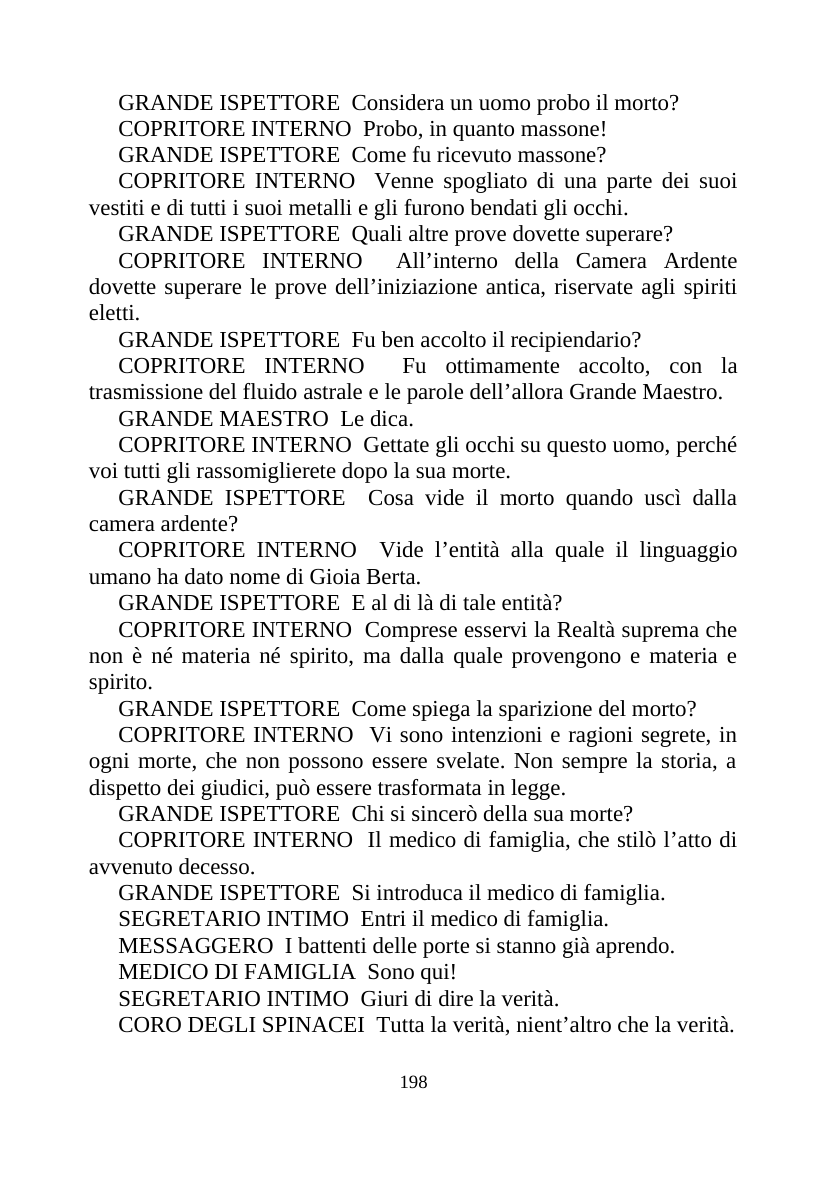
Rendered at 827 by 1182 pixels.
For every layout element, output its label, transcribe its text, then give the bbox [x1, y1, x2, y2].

text COPRITORE INTERNO Vi sono intenzioni e ragioni segrete, in ogni morte, che non possono essere svelate. Non sempre la storia, a dispetto dei giudici, può essere trasformata in legge. [89, 721, 738, 800]
text GRANDE ISPETTORE Quali altre prove dovette superare? [89, 220, 738, 247]
text MESSAGGERO I battenti delle porte si stanno già aprendo. [89, 932, 738, 958]
text SEGRETARIO INTIMO Entri il medico di famiglia. [89, 906, 738, 932]
text COPRITORE INTERNO Gettate gli occhi su questo uomo, perché voi tutti gli rassomiglierete dopo la sua morte. [89, 431, 738, 484]
text GRANDE ISPETTORE E al di là di tale entità? [89, 589, 738, 616]
text COPRITORE INTERNO Venne spogliato di una parte dei suoi vestiti e di tutti i suoi metalli e gli furono bendati gli occhi. [89, 168, 738, 220]
text GRANDE ISPETTORE Chi si sincerò della sua morte? [89, 800, 738, 826]
text COPRITORE INTERNO Comprese esservi la Realtà suprema che non è né materia né spirito, ma dalla quale provengono e materia e spirito. [89, 616, 738, 695]
text MEDICO DI FAMIGLIA Sono qui! [89, 958, 738, 984]
text COPRITORE INTERNO Fu ottimamente accolto, con la trasmissione del fluido astrale e le parole dell’allora Grande Maestro. [89, 352, 738, 405]
text GRANDE ISPETTORE Come spiega la sparizione del morto? [89, 695, 738, 721]
text GRANDE MAESTRO Le dica. [89, 405, 738, 431]
text GRANDE ISPETTORE Considera un uomo probo il morto? [89, 88, 738, 115]
text GRANDE ISPETTORE Come fu ricevuto massone? [89, 141, 738, 168]
text GRANDE ISPETTORE Cosa vide il morto quando uscì dalla camera ardente? [89, 484, 738, 537]
text COPRITORE INTERNO Probo, in quanto massone! [89, 115, 738, 141]
text SEGRETARIO INTIMO Giuri di dire la verità. [89, 984, 738, 1011]
text COPRITORE INTERNO All’interno della Camera Ardente dovette superare le prove dell’iniziazione antica, riservate agli spiriti eletti. [89, 247, 738, 326]
text COPRITORE INTERNO Vide l’entità alla quale il linguaggio umano ha dato nome di Gioia Berta. [89, 537, 738, 589]
text GRANDE ISPETTORE Fu ben accolto il recipiendario? [89, 326, 738, 352]
text GRANDE ISPETTORE Si introduca il medico di famiglia. [89, 879, 738, 906]
text CORO DEGLI SPINACEI Tutta la verità, nient’altro che la verità. [89, 1011, 738, 1037]
text COPRITORE INTERNO Il medico di famiglia, che stilò l’atto di avvenuto decesso. [89, 826, 738, 879]
